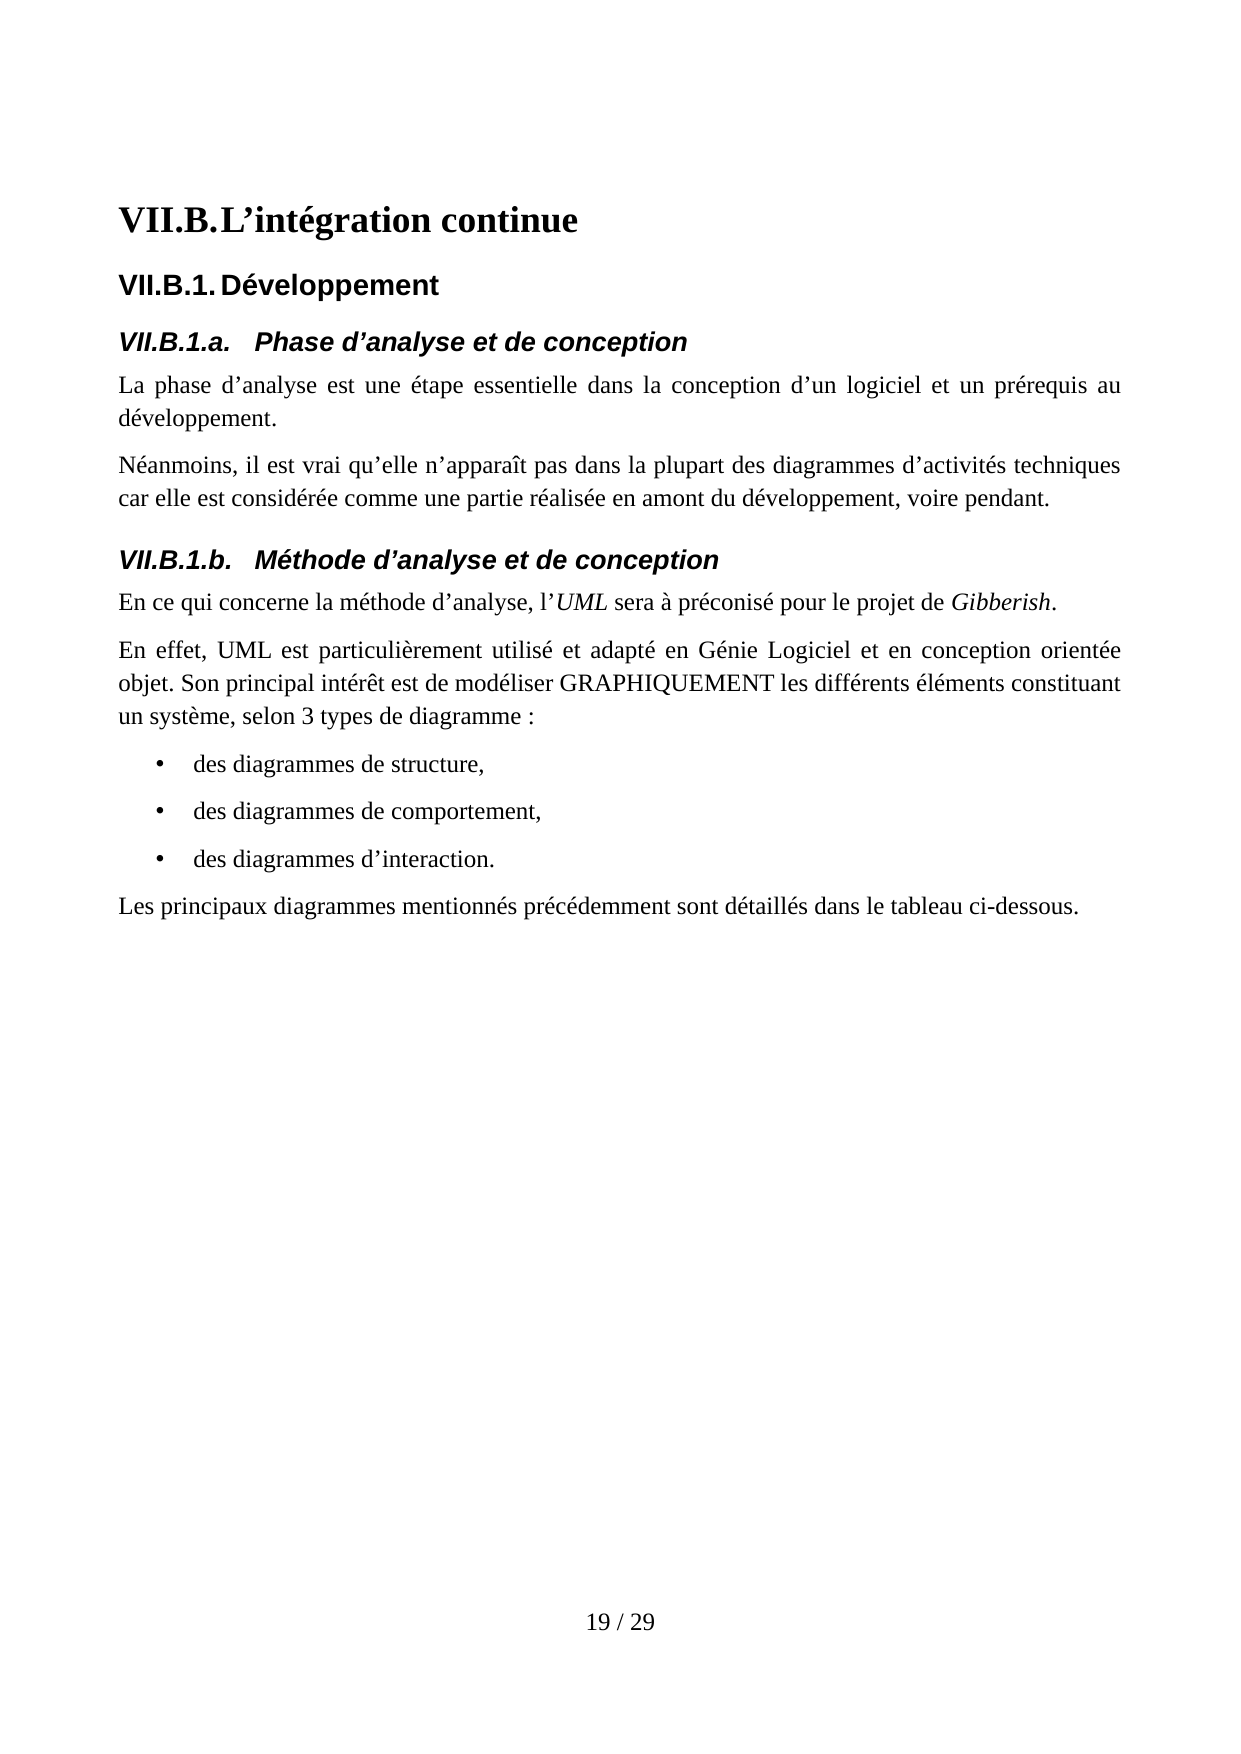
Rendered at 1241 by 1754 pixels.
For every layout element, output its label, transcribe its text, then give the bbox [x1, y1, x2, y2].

subtitle Phase d’analyse et de conception [118, 326, 1122, 357]
subtitle Développement [118, 267, 1122, 301]
subtitle Méthode d’analyse et de conception [118, 544, 1122, 575]
subtitle L’intégration continue [118, 197, 1122, 240]
text La phase d’analyse est une étape essentielle dans la conception d’un logiciel et un prérequis au développement. [118, 370, 1122, 432]
list des diagrammes de comportement, [156, 796, 1122, 825]
list des diagrammes d’interaction. [156, 844, 1122, 873]
list des diagrammes de structure, [156, 749, 1122, 777]
text Néanmoins, il est vrai qu’elle n’apparaît pas dans la plupart des diagrammes d’activités techniques car elle est considérée comme une partie réalisée en amont du développement, voire pendant. [118, 451, 1122, 512]
text En ce qui concerne la méthode d’analyse, l’UML sera à préconisé pour le projet de Gibberish. [118, 587, 1122, 616]
text Les principaux diagrammes mentionnés précédemment sont détaillés dans le tableau ci-dessous. [118, 891, 1122, 920]
text En effet, UML est particulièrement utilisé et adapté en Génie Logiciel et en conception orientée objet. Son principal intérêt est de modéliser GRAPHIQUEMENT les différents éléments constituant un système, selon 3 types de diagramme : [118, 635, 1122, 730]
